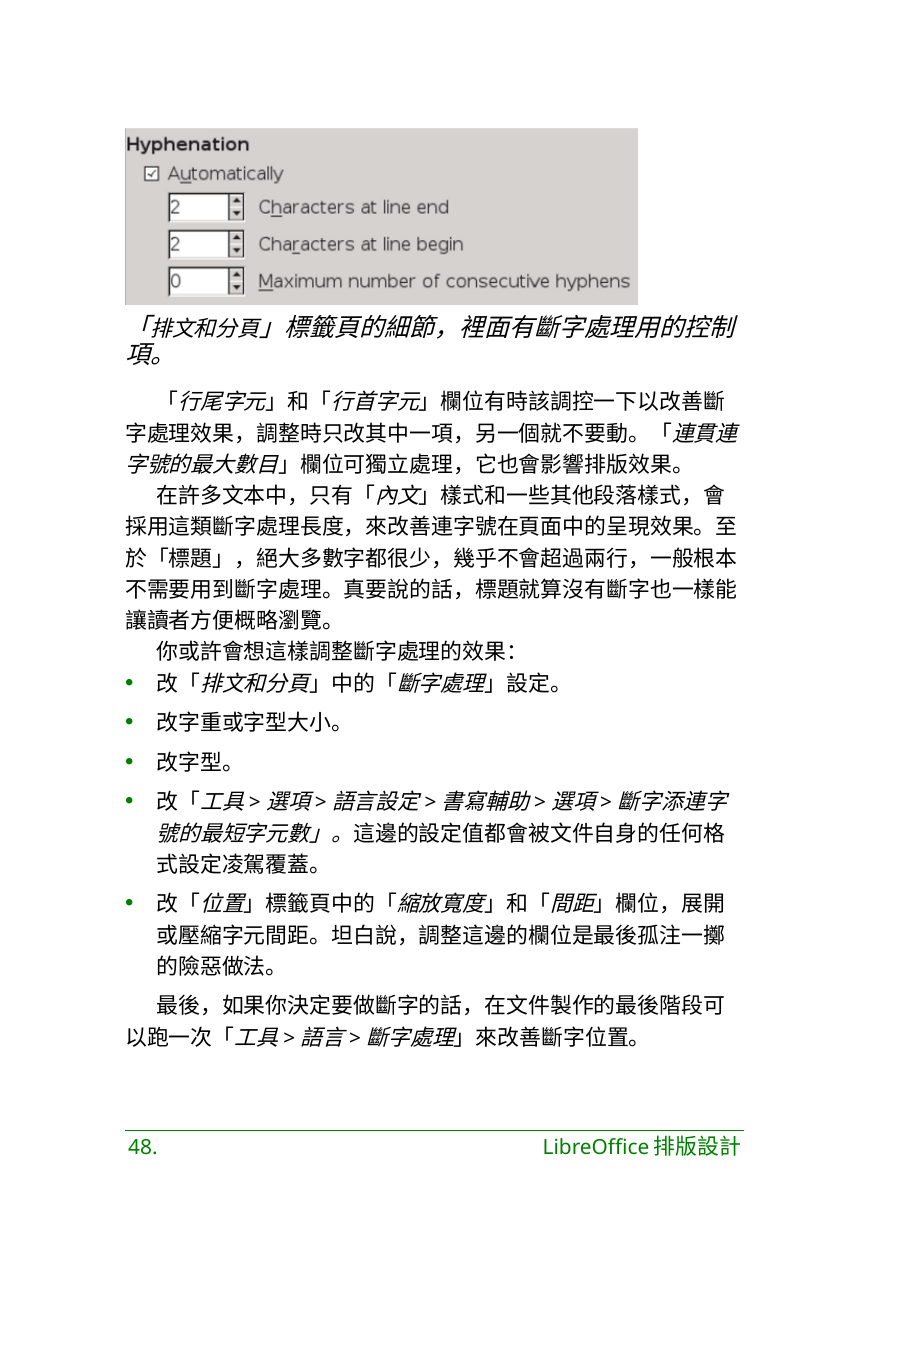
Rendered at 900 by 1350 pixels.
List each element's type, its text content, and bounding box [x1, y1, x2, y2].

table_header [125, 125, 744, 307]
text 在許多文本中，只有「內文」樣式和一些其他段落樣式，會採用這類斷字處理長度，來改善連字號在頁面中的呈現效果。至於「標題」，絕大多數字都很少，幾乎不會超過兩行，一般根本不需要用到斷字處理。真要說的話，標題就算沒有斷字也一樣能讓讀者方便概略瀏覽。 [125, 478, 744, 635]
picture [125, 125, 638, 305]
text 「行尾字元」和「行首字元」欄位有時該調控一下以改善斷字處理效果，調整時只改其中一項，另一個就不要動。「連貫連字號的最大數目」欄位可獨立處理，它也會影響排版效果。 [125, 385, 744, 478]
list 改「工具 > 選項 > 語言設定 > 書寫輔助 > 選項 > 斷字添連字號的最短字元數」。這邊的設定值都會被文件自身的任何格式設定凌駕覆蓋。 [125, 785, 744, 878]
text 最後，如果你決定要做斷字的話，在文件製作的最後階段可以跑一次「工具 > 語言 > 斷字處理」來改善斷字位置。 [125, 989, 744, 1051]
list 改字型。 [125, 745, 744, 776]
list 改「位置」標籤頁中的「縮放寬度」和「間距」欄位，展開或壓縮字元間距。坦白說，調整這邊的欄位是最後孤注一擲的險惡做法。 [125, 887, 744, 981]
list 改字重或字型大小。 [125, 706, 744, 737]
text 你或許會想這樣調整斷字處理的效果： [125, 635, 744, 666]
table_cell 「排文和分頁」標籤頁的細節，裡面有斷字處理用的控制項。 [125, 307, 744, 369]
list 改「排文和分頁」中的「斷字處理」設定。 [125, 666, 744, 697]
